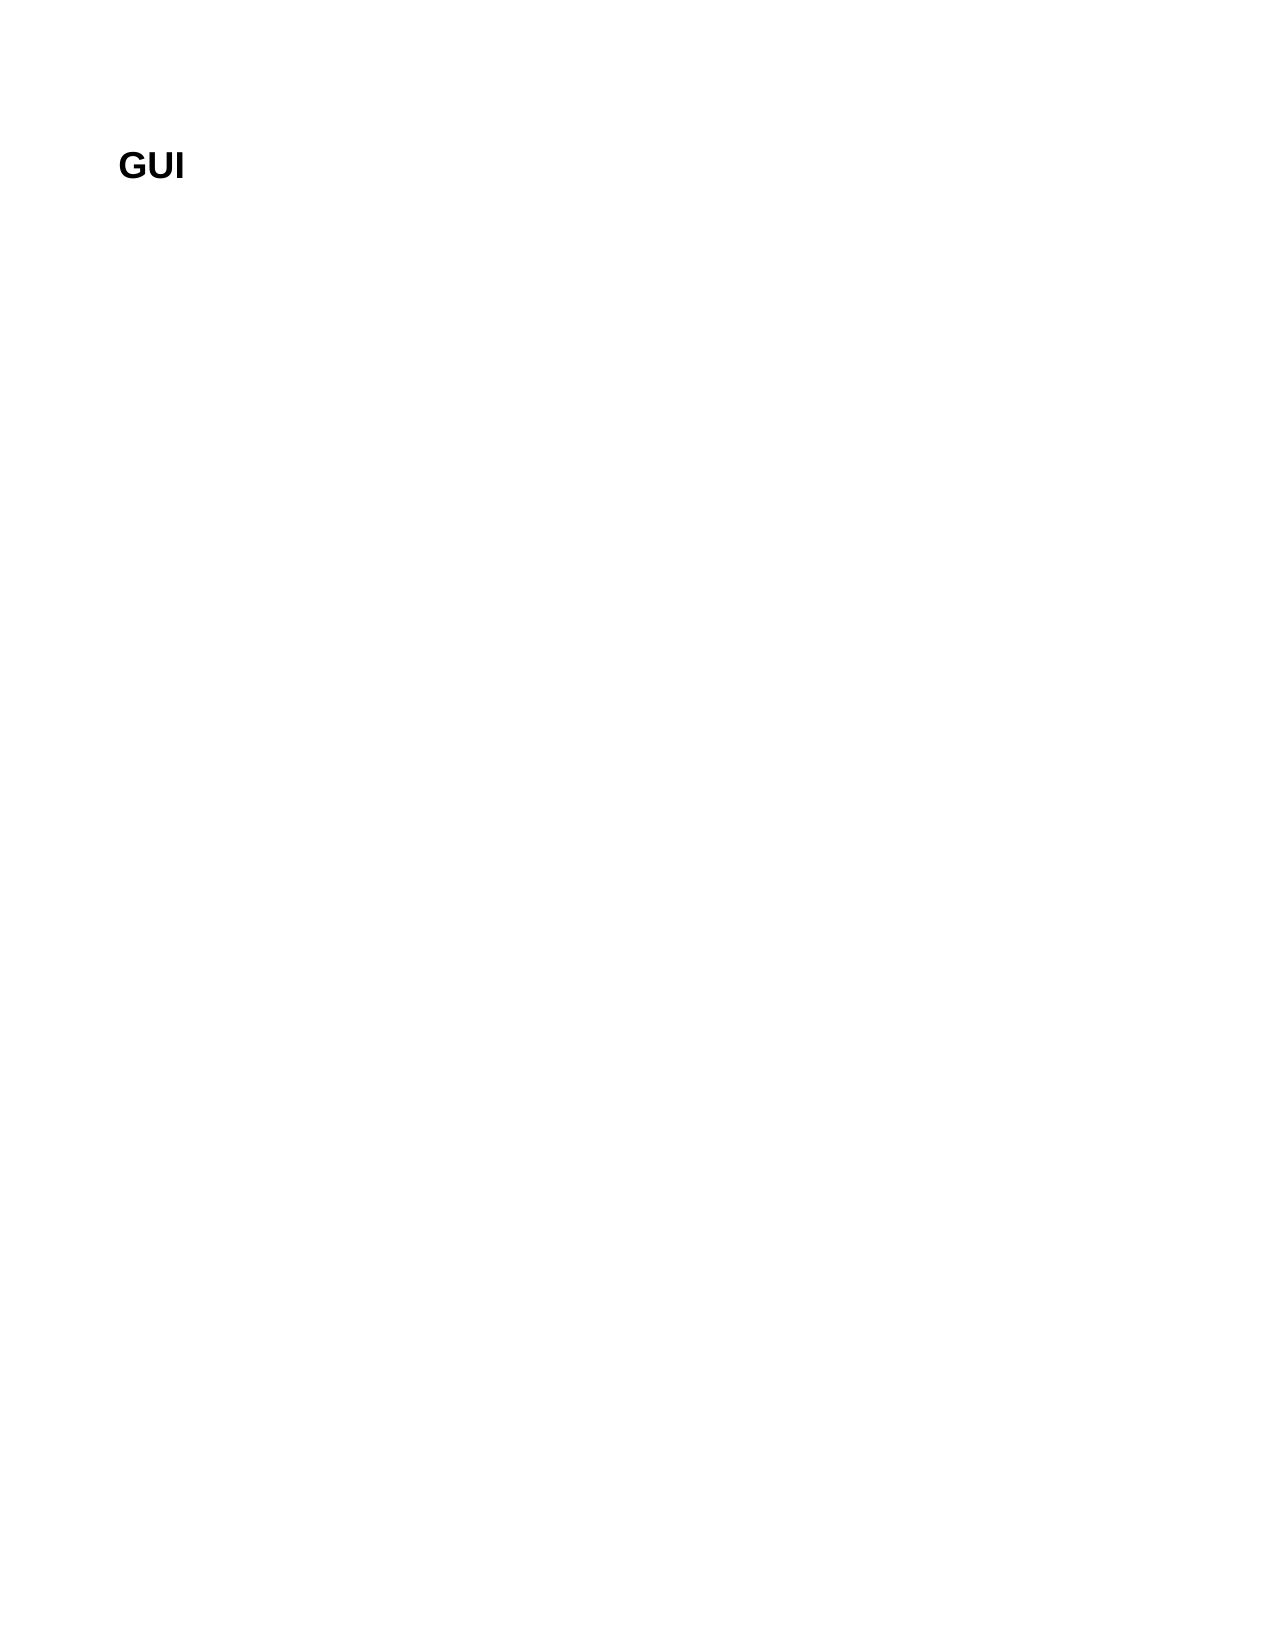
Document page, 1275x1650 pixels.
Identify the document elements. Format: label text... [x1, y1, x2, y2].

subtitle GUI [118, 143, 1157, 186]
